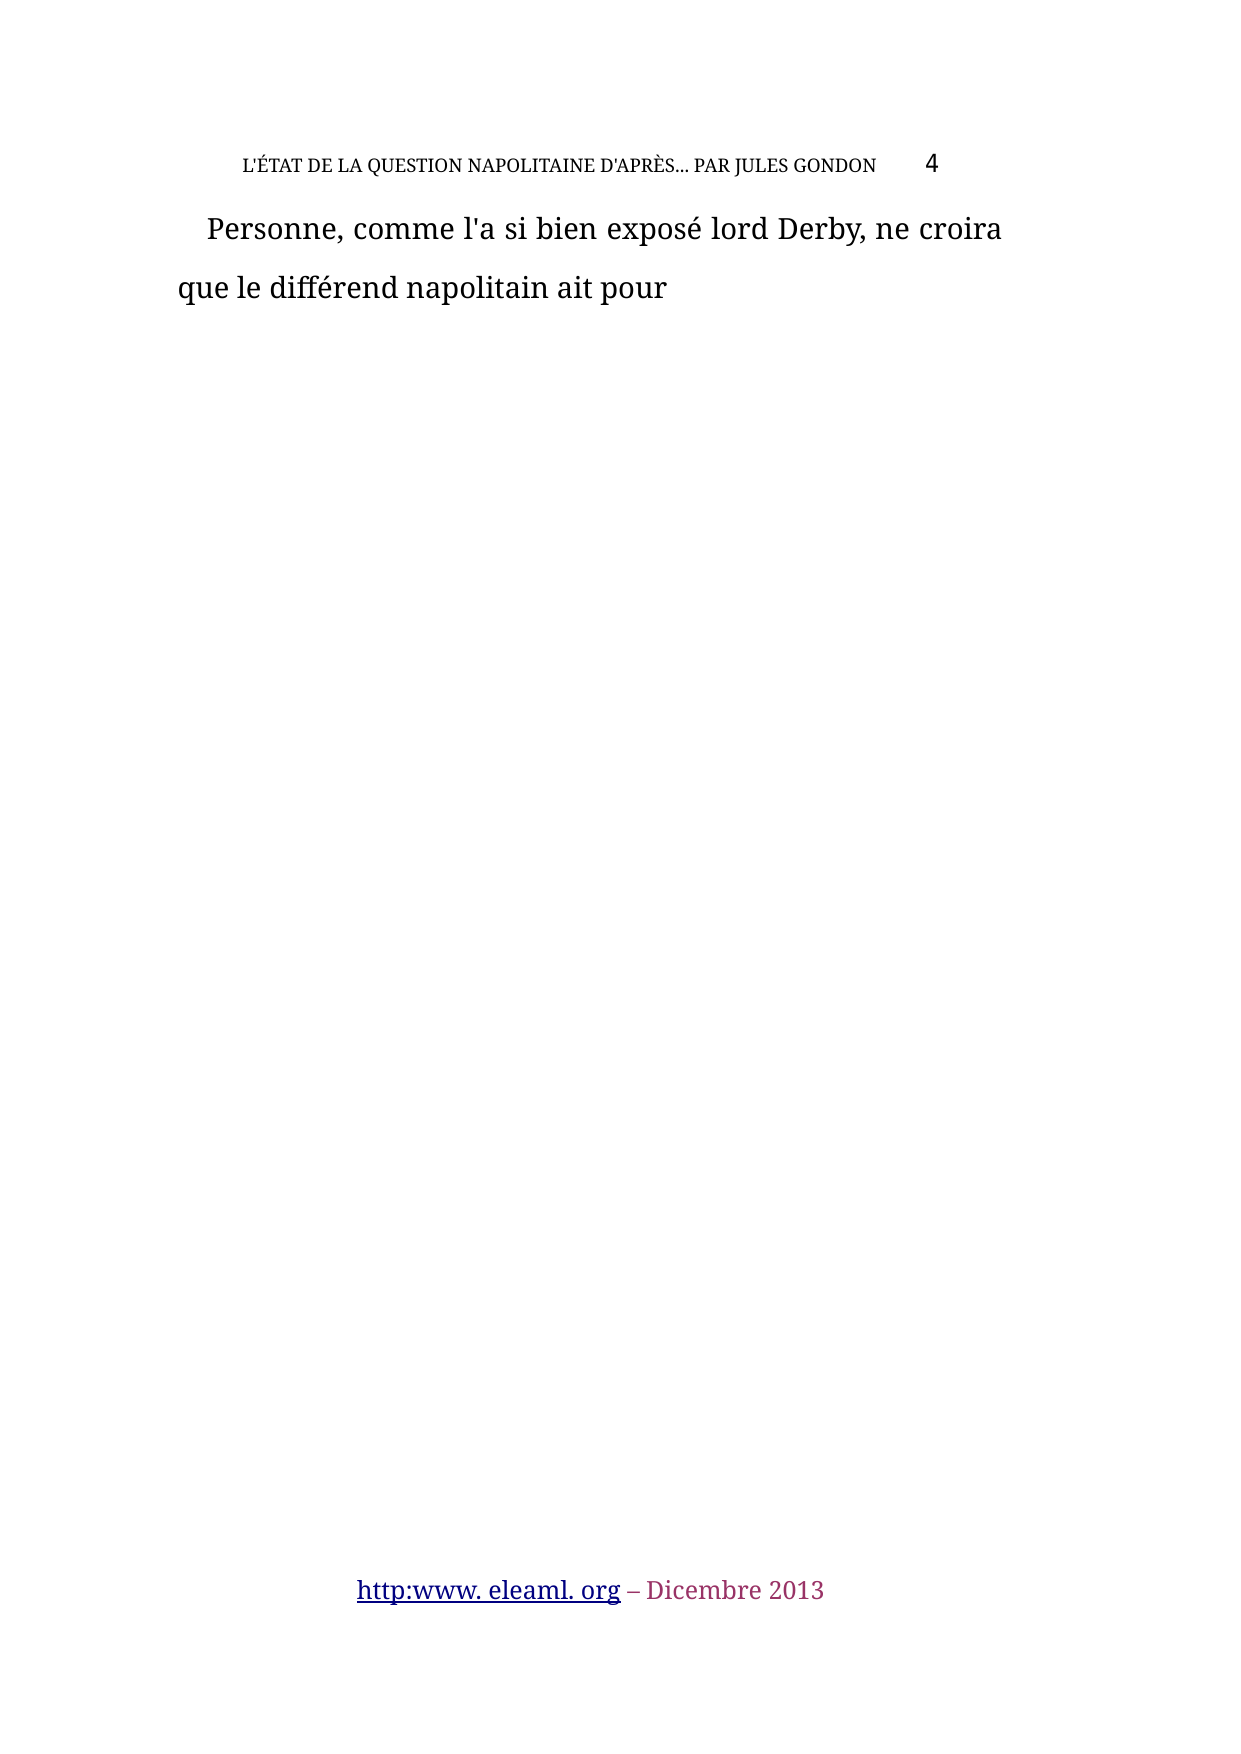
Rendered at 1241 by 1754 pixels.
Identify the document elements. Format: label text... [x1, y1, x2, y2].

text Personne, comme l'a si bien exposé lord Derby, ne croira que le différend napolitain ait pour [177, 208, 1004, 307]
